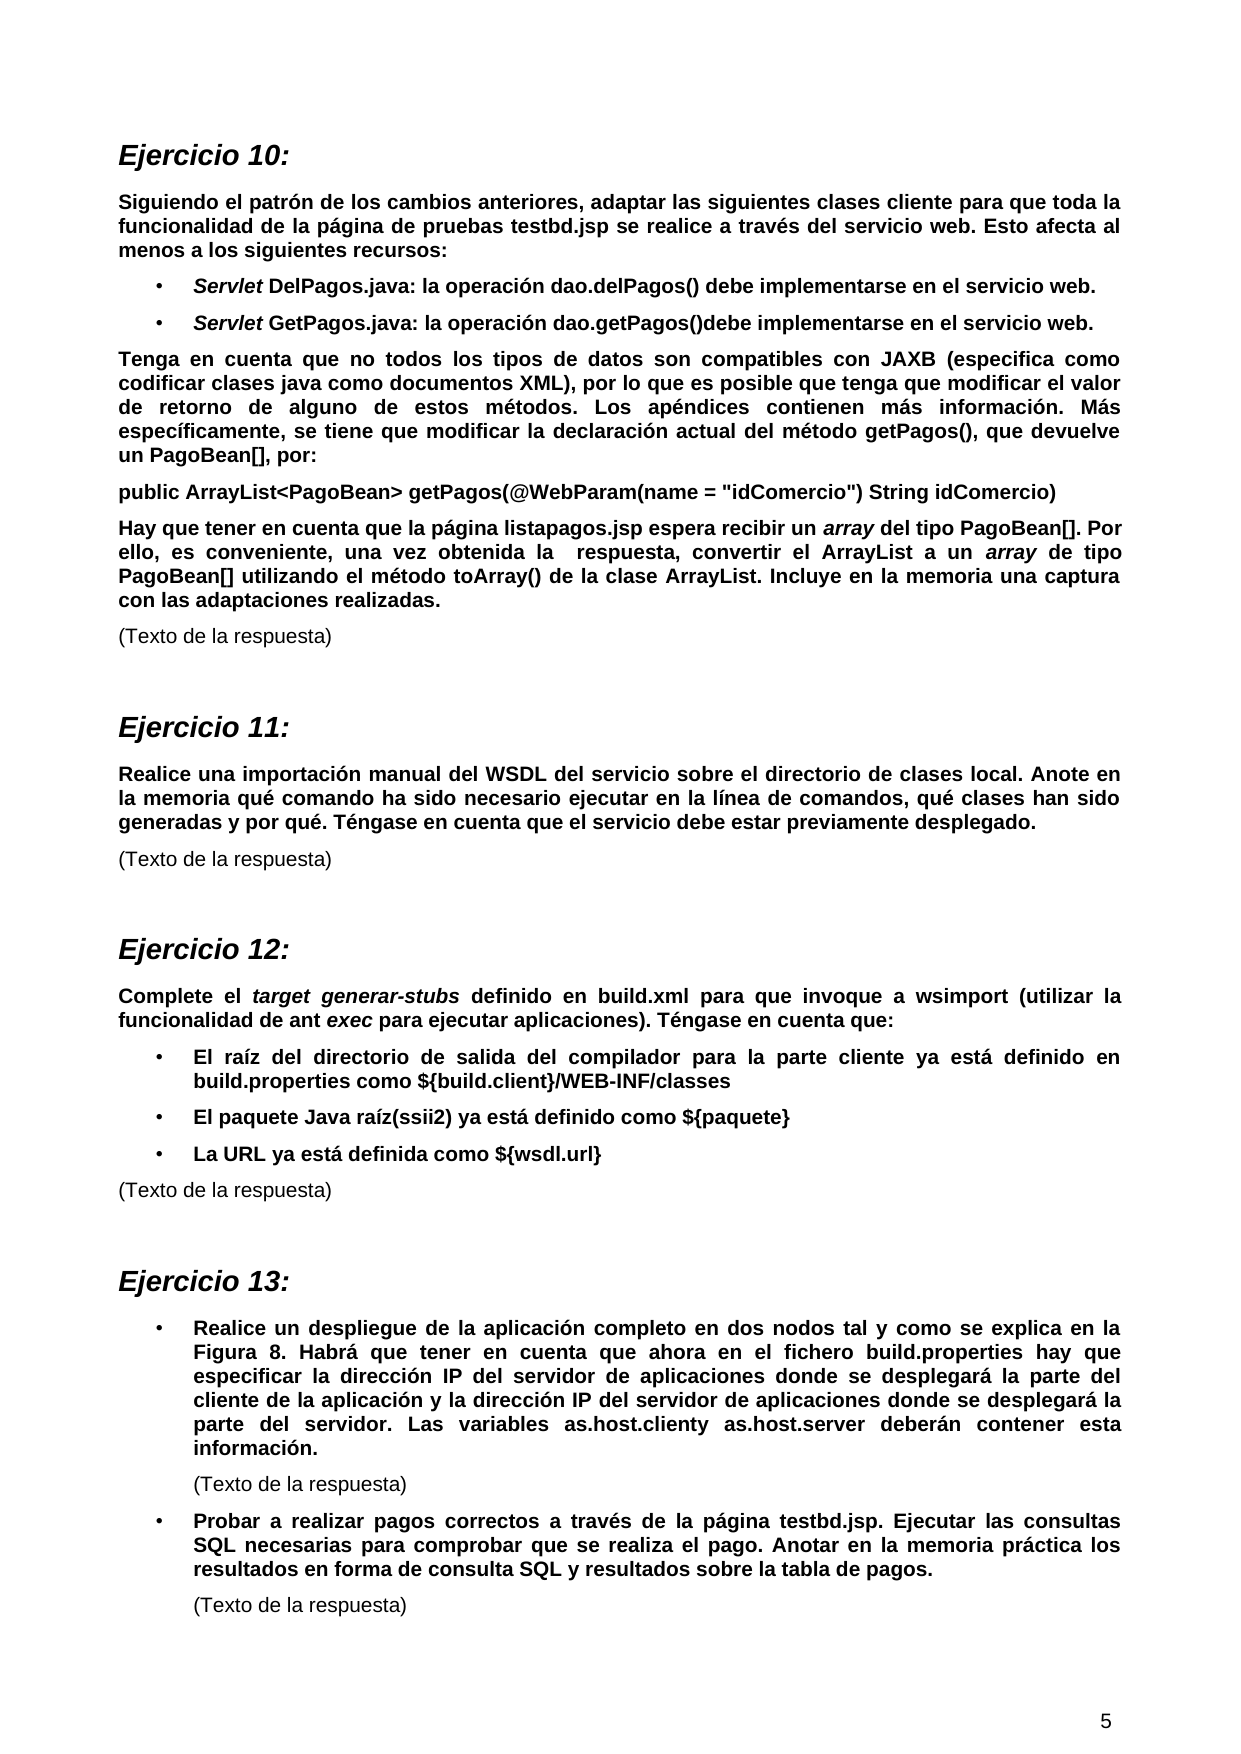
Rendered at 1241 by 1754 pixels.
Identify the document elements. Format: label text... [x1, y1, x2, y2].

text (Texto de la respuesta) [118, 846, 1122, 870]
text public ArrayList<PagoBean> getPagos(@WebParam(name = "idComercio") String idComercio) [118, 479, 1122, 503]
list Servlet DelPagos.java: la operación dao.delPagos() debe implementarse en el servicio web. [156, 274, 1122, 298]
subtitle Ejercicio 13: [118, 1264, 1122, 1297]
text Tenga en cuenta que no todos los tipos de datos son compatibles con JAXB (especifica como codificar clases java como documentos XML), por lo que es posible que tenga que modificar el valor de retorno de alguno de estos métodos. Los apéndices contienen más información. Más específicamente, se tiene que modificar la declaración actual del método getPagos(), que devuelve un PagoBean[], por: [118, 347, 1122, 467]
list Probar a realizar pagos correctos a través de la página testbd.jsp. Ejecutar las consultas SQL necesarias para comprobar que se realiza el pago. Anotar en la memoria práctica los resultados en forma de consulta SQL y resultados sobre la tabla de pagos. [156, 1509, 1122, 1581]
list El raíz del directorio de salida del compilador para la parte cliente ya está definido en build.properties como ${build.client}/WEB-INF/classes [156, 1044, 1122, 1093]
subtitle Ejercicio 12: [118, 932, 1122, 965]
list Servlet GetPagos.java: la operación dao.getPagos()debe implementarse en el servicio web. [156, 311, 1122, 335]
text Siguiendo el patrón de los cambios anteriores, adaptar las siguientes clases cliente para que toda la funcionalidad de la página de pruebas testbd.jsp se realice a través del servicio web. Esto afecta al menos a los siguientes recursos: [118, 190, 1122, 262]
list Realice un despliegue de la aplicación completo en dos nodos tal y como se explica en la Figura 8. Habrá que tener en cuenta que ahora en el fichero build.properties hay que especificar la dirección IP del servidor de aplicaciones donde se desplegará la parte del cliente de la aplicación y la dirección IP del servidor de aplicaciones donde se desplegará la parte del servidor. Las variables as.host.clienty as.host.server deberán contener esta información. [156, 1316, 1122, 1460]
list La URL ya está definida como ${wsdl.url} [156, 1142, 1122, 1166]
subtitle Ejercicio 10: [118, 137, 1122, 171]
text (Texto de la respuesta) [118, 624, 1122, 648]
text Realice una importación manual del WSDL del servicio sobre el directorio de clases local. Anote en la memoria qué comando ha sido necesario ejecutar en la línea de comandos, qué clases han sido generadas y por qué. Téngase en cuenta que el servicio debe estar previamente desplegado. [118, 762, 1122, 834]
text Complete el target generar-stubs definido en build.xml para que invoque a wsimport (utilizar la funcionalidad de ant exec para ejecutar aplicaciones). Téngase en cuenta que: [118, 984, 1122, 1032]
list (Texto de la respuesta) [156, 1593, 1122, 1617]
list El paquete Java raíz(ssii2) ya está definido como ${paquete} [156, 1105, 1122, 1129]
subtitle Ejercicio 11: [118, 710, 1122, 743]
text Hay que tener en cuenta que la página listapagos.jsp espera recibir un array del tipo PagoBean[]. Por ello, es conveniente, una vez obtenida la respuesta, convertir el ArrayList a un array de tipo PagoBean[] utilizando el método toArray() de la clase ArrayList. Incluye en la memoria una captura con las adaptaciones realizadas. [118, 516, 1122, 612]
text (Texto de la respuesta) [118, 1178, 1122, 1202]
list (Texto de la respuesta) [156, 1472, 1122, 1496]
